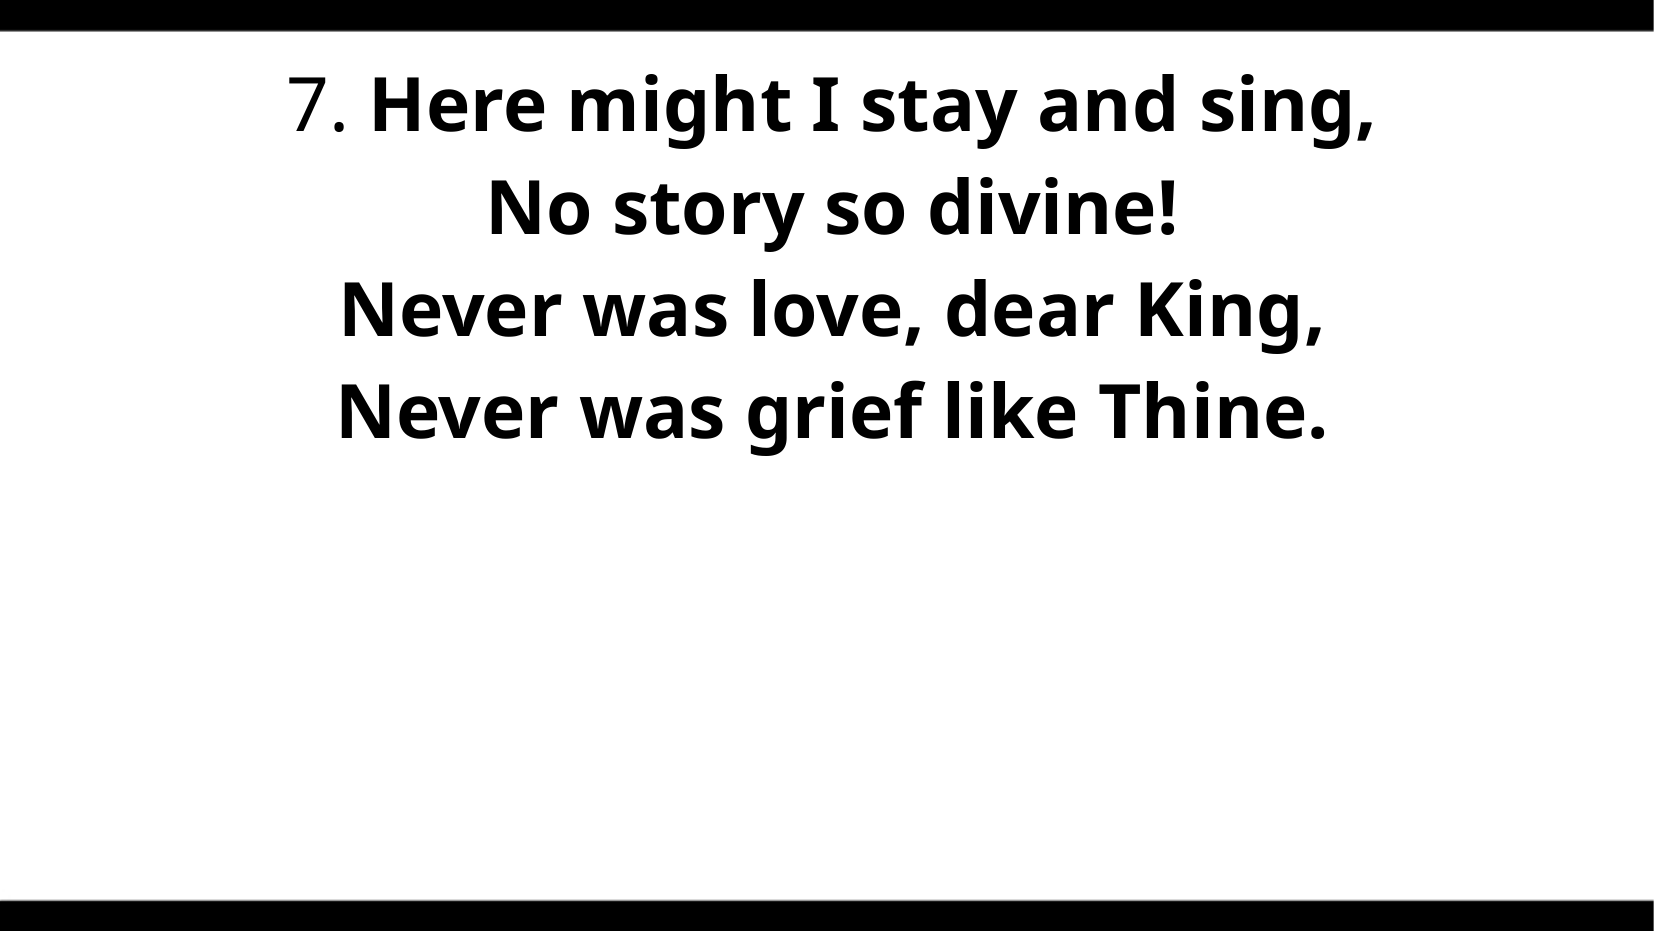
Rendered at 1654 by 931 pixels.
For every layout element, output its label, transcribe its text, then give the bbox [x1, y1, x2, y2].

text_box 7. Here might I stay and sing, No story so divine! Never was love, dear King, Never was grief like Thine. [75, 44, 1591, 459]
picture [0, 0, 1654, 931]
